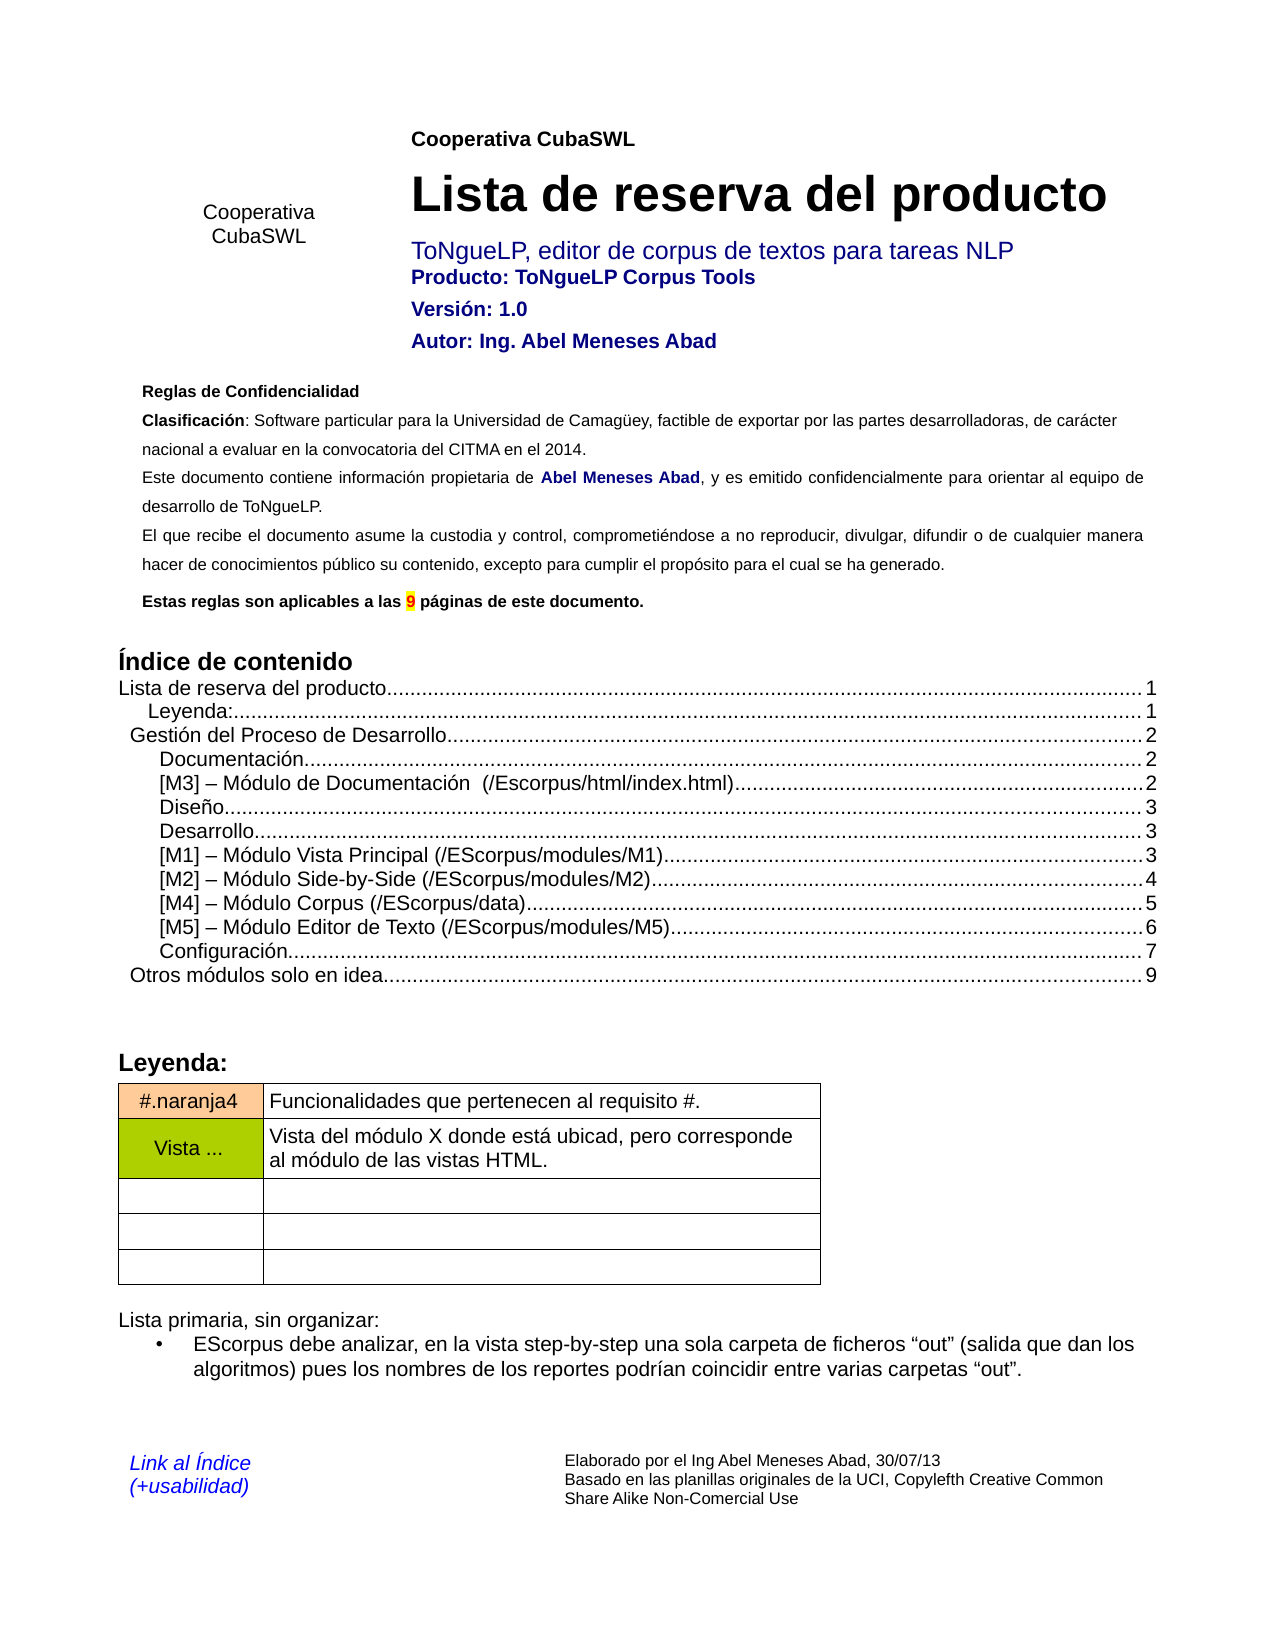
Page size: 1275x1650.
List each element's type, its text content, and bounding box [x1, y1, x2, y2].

subtitle Índice de contenido [118, 647, 1157, 675]
table_cell [119, 1214, 263, 1249]
table_cell [119, 1250, 263, 1284]
table_cell Vista del módulo X donde está ubicad, pero corresponde al módulo de las vistas HTML. [264, 1119, 820, 1178]
text Documentación 2 [148, 747, 1157, 771]
text Desarrollo 3 [148, 819, 1157, 843]
table_header Cooperativa CubaSWL [118, 118, 399, 353]
text Lista de reserva del producto 1 [118, 675, 1157, 699]
text Diseño 3 [148, 795, 1157, 819]
text [M2] – Módulo Side-by-Side (/EScorpus/modules/M2) 4 [148, 867, 1157, 891]
text Otros módulos solo en idea. 9 [118, 963, 1157, 987]
table_cell Reglas de Confidencialidad Clasificación: Software particular para la Universidad de Camagüey, factible de exportar por las partes desarrolladoras, de carácter nacional a evaluar en la convocatoria del CITMA en el 2014. Este documento contiene información propietaria de Abel Meneses Abad, y es emitido confidencialmente para orientar al equipo de desarrollo de ToNgueLP. El que recibe el documento asume la custodia y control, comprometiéndose a no reproducir, divulgar, difundir o de cualquier manera hacer de conocimientos público su contenido, excepto para cumplir el propósito para el cual se ha generado. Estas reglas son aplicables a las 9 páginas de este documento. [118, 353, 1156, 611]
table_cell [264, 1179, 820, 1213]
table_header #.naranja4 [119, 1084, 263, 1118]
table_header Funcionalidades que pertenecen al requisito #. [264, 1084, 820, 1118]
text [M5] – Módulo Editor de Texto (/EScorpus/modules/M5) 6 [148, 915, 1157, 939]
text Gestión del Proceso de Desarrollo 2 [118, 723, 1157, 747]
table_cell [119, 1179, 263, 1213]
subtitle Leyenda: [118, 1048, 1157, 1076]
text [M1] – Módulo Vista Principal (/EScorpus/modules/M1) 3 [148, 843, 1157, 867]
text Índice [118, 611, 1157, 634]
list EScorpus debe analizar, en la vista step-by-step una sola carpeta de ficheros “out” (salida que dan los algoritmos) pues los nombres de los reportes podrían coincidir entre varias carpetas “out”. [156, 1332, 1157, 1380]
text [M3] – Módulo de Documentación (/Escorpus/html/index.html) 2 [148, 771, 1157, 795]
table_cell Vista ... [119, 1119, 263, 1178]
text [M4] – Módulo Corpus (/EScorpus/data) 5 [148, 891, 1157, 915]
table_header Cooperativa CubaSWL Lista de reserva del producto ToNgueLP, editor de corpus de textos para tareas NLP Producto: ToNgueLP Corpus Tools Versión: 1.0 Autor: Ing. Abel Meneses Abad [400, 118, 1156, 353]
table_cell [264, 1250, 820, 1284]
text Lista primaria, sin organizar: [118, 1308, 1157, 1332]
text Configuración 7 [148, 939, 1157, 963]
text Leyenda: 1 [148, 699, 1157, 723]
table_cell [264, 1214, 820, 1249]
